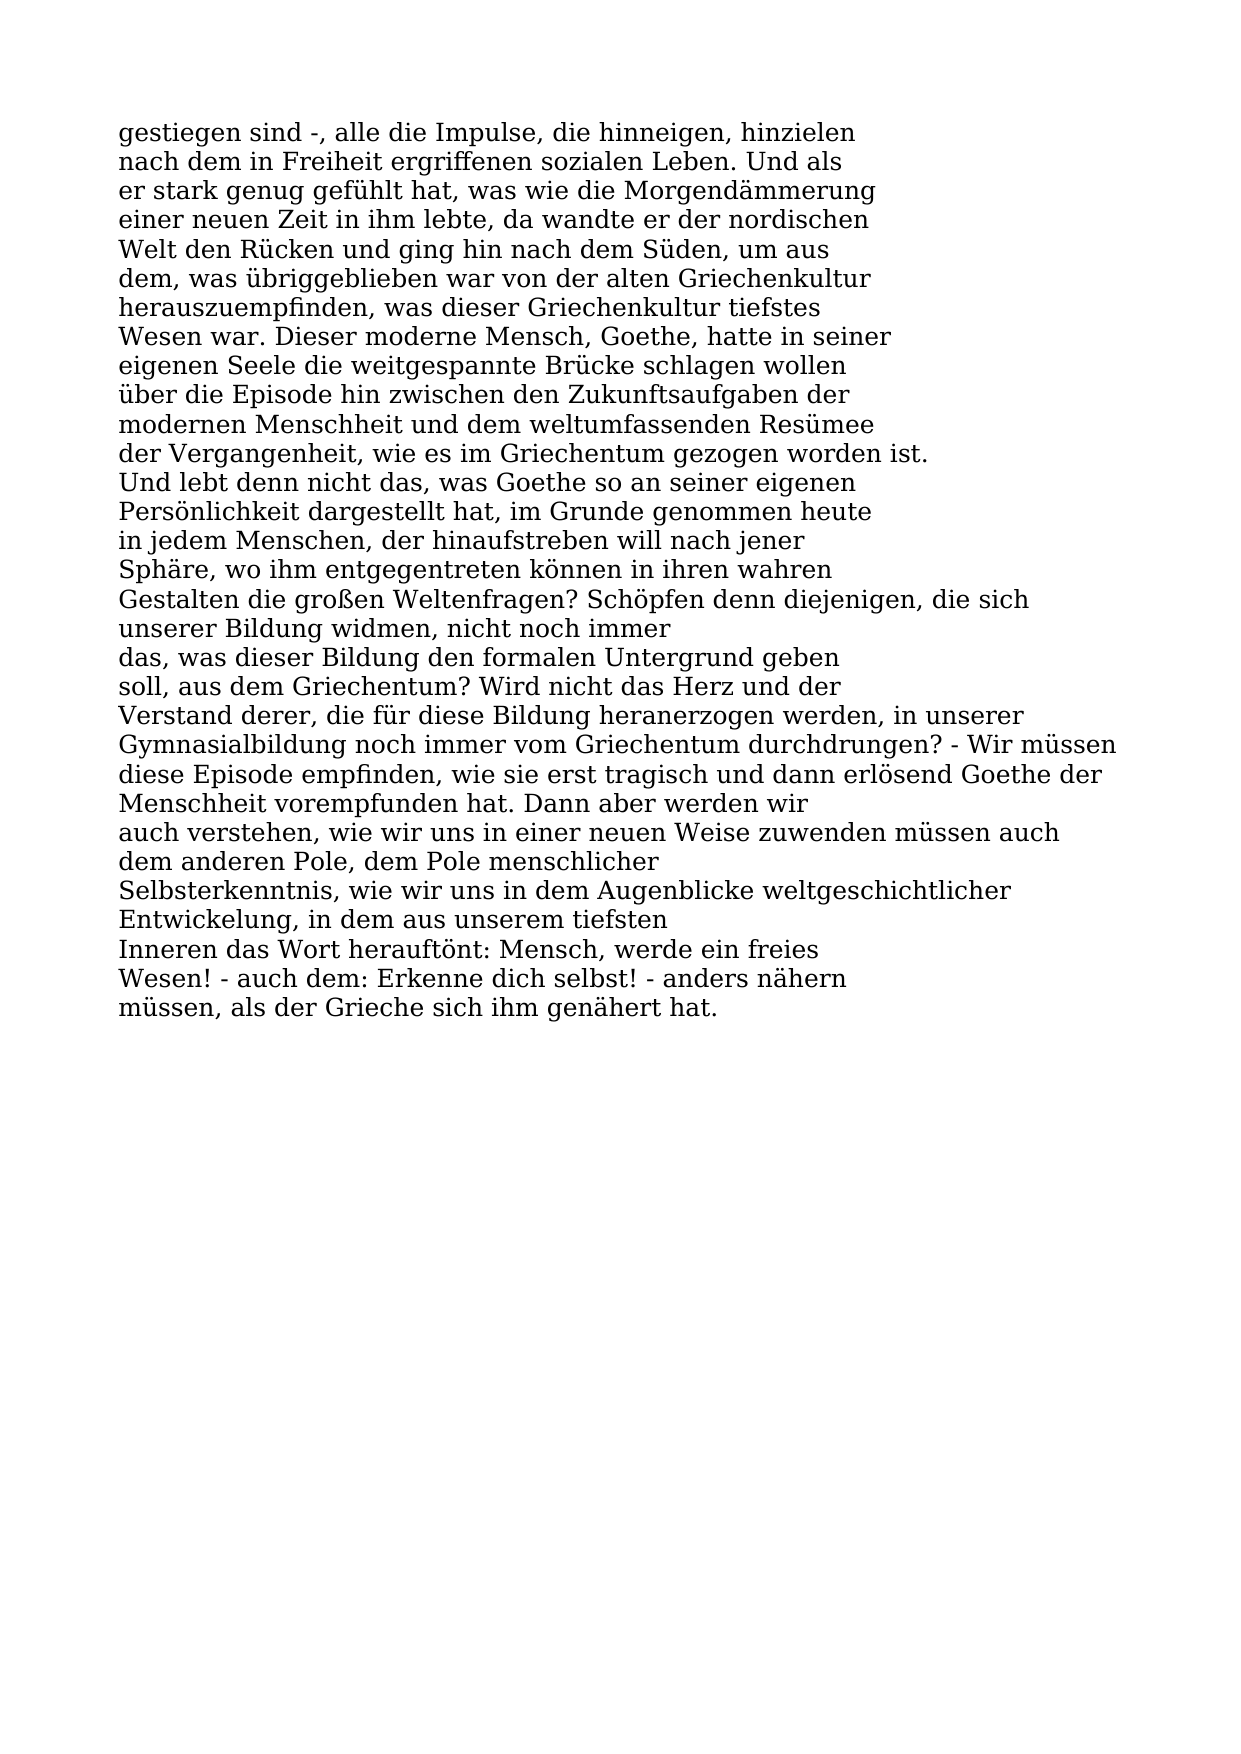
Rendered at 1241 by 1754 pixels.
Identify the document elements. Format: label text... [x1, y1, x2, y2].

text Persönlichkeit dargestellt hat, im Grunde genommen heute [118, 497, 1122, 526]
text modernen Menschheit und dem weltumfassenden Resümee [118, 410, 1122, 439]
text Wesen! - auch dem: Erkenne dich selbst! - anders nähern [118, 964, 1122, 993]
text Selbsterkenntnis, wie wir uns in dem Augenblicke weltgeschichtlicher Entwickelung, in dem aus unserem tiefsten [118, 876, 1122, 935]
text Gestalten die großen Weltenfragen? Schöpfen denn diejenigen, die sich unserer Bildung widmen, nicht noch immer [118, 585, 1122, 643]
text müssen, als der Grieche sich ihm genähert hat. [118, 993, 1122, 1022]
text auch verstehen, wie wir uns in einer neuen Weise zuwenden müssen auch dem anderen Pole, dem Pole menschlicher [118, 818, 1122, 876]
text der Vergangenheit, wie es im Griechentum gezogen worden ist. [118, 439, 1122, 468]
text gestiegen sind -, alle die Impulse, die hinneigen, hinzielen [118, 118, 1122, 147]
text Und lebt denn nicht das, was Goethe so an seiner eigenen [118, 468, 1122, 497]
text er stark genug gefühlt hat, was wie die Morgendämmerung [118, 176, 1122, 206]
text eigenen Seele die weitgespannte Brücke schlagen wollen [118, 351, 1122, 381]
text Menschheit vorempfunden hat. Dann aber werden wir [118, 789, 1122, 818]
text das, was dieser Bildung den formalen Untergrund geben [118, 643, 1122, 672]
text einer neuen Zeit in ihm lebte, da wandte er der nordischen [118, 206, 1122, 235]
text Sphäre, wo ihm entgegentreten können in ihren wahren [118, 556, 1122, 585]
text herauszuempfinden, was dieser Griechenkultur tiefstes [118, 293, 1122, 322]
text soll, aus dem Griechentum? Wird nicht das Herz und der [118, 672, 1122, 701]
text nach dem in Freiheit ergriffenen sozialen Leben. Und als [118, 147, 1122, 176]
text über die Episode hin zwischen den Zukunftsaufgaben der [118, 381, 1122, 410]
text Wesen war. Dieser moderne Mensch, Goethe, hatte in seiner [118, 322, 1122, 351]
text Inneren das Wort herauftönt: Mensch, werde ein freies [118, 935, 1122, 964]
text dem, was übriggeblieben war von der alten Griechenkultur [118, 264, 1122, 293]
text in jedem Menschen, der hinaufstreben will nach jener [118, 526, 1122, 556]
text Welt den Rücken und ging hin nach dem Süden, um aus [118, 235, 1122, 264]
text Verstand derer, die für diese Bildung heranerzogen werden, in unserer Gymnasialbildung noch immer vom Griechentum durchdrungen? - Wir müssen diese Episode empfinden, wie sie erst tragisch und dann erlösend Goethe der [118, 701, 1122, 789]
